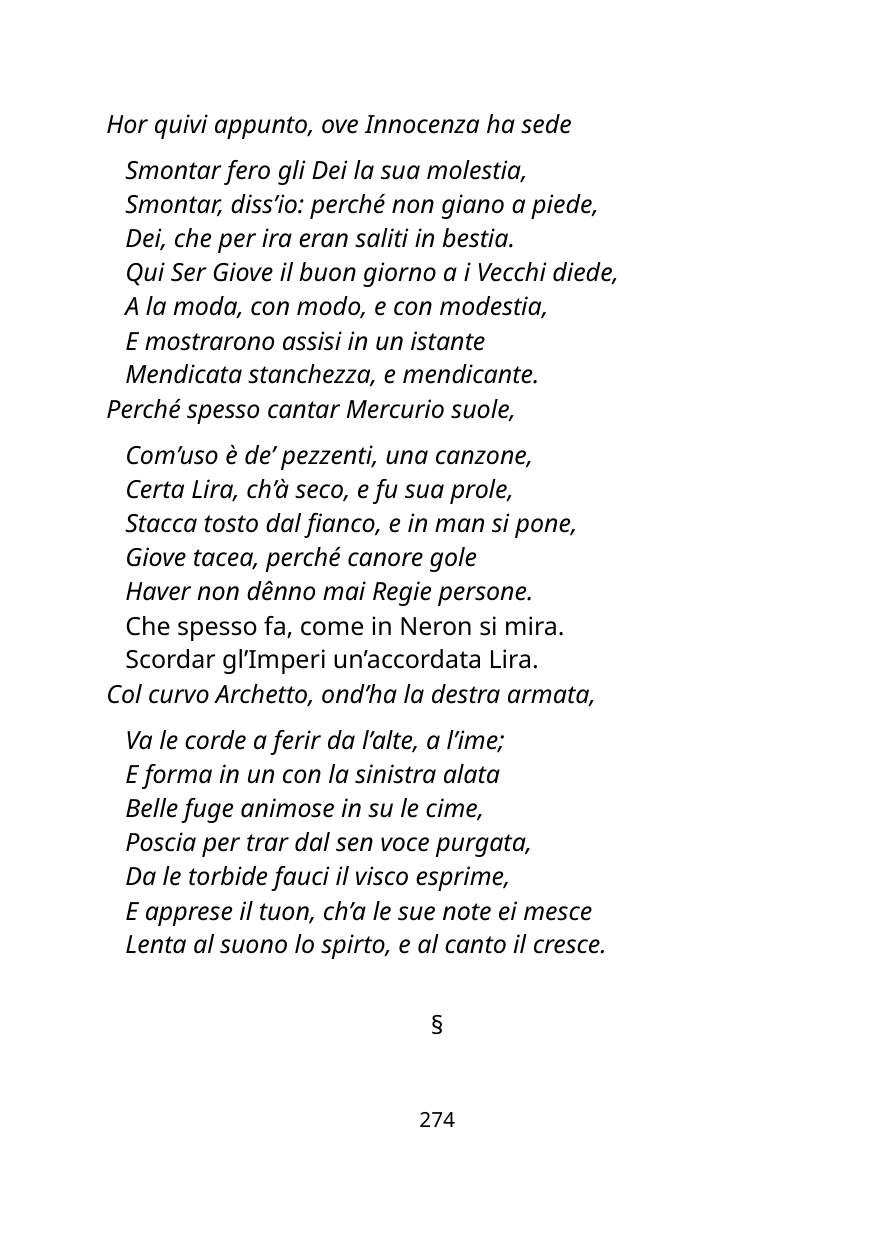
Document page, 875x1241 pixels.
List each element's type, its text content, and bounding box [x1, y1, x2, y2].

text Qui Ser Giove il buon giorno a i Vecchi diede, [125, 255, 768, 289]
text Certa Lira, ch’à seco, e fu sua prole, [125, 472, 768, 506]
text Col curvo Archetto, ond’ha la destra armata, [106, 676, 768, 710]
text E forma in un con la sinistra alata [125, 757, 768, 791]
text Giove tacea, perché canore gole [125, 540, 768, 574]
text Perché spesso cantar Mercurio suole, [106, 391, 768, 425]
text Hor quivi appunto, ove Innocenza ha sede [106, 106, 768, 140]
text Lenta al suono lo spirto, e al canto il cresce. [125, 927, 768, 961]
text Stacca tosto dal fianco, e in man si pone, [125, 506, 768, 540]
text Va le corde a ferir da l’alte, a l’ime; [125, 723, 768, 757]
text Com’uso è de’ pezzenti, una canzone, [125, 438, 768, 472]
text E apprese il tuon, ch’a le sue note ei mesce [125, 893, 768, 927]
text Mendicata stanchezza, e mendicante. [125, 357, 768, 391]
text Da le torbide fauci il visco esprime, [125, 859, 768, 893]
text A la moda, con modo, e con modestia, [125, 289, 768, 323]
text Belle fuge animose in su le cime, [125, 791, 768, 825]
text Haver non dênno mai Regie persone. [125, 574, 768, 608]
text Smontar, diss’io: perché non giano a piede, [125, 187, 768, 221]
text Poscia per trar dal sen voce purgata, [125, 825, 768, 859]
text Scordar gl’Imperi un’accordata Lira. [125, 642, 768, 676]
text E mostrarono assisi in un istante [125, 323, 768, 357]
text Smontar fero gli Dei la sua molestia, [125, 153, 768, 187]
text § [106, 1008, 768, 1042]
text Che spesso fa, come in Neron si mira. [125, 608, 768, 642]
text Dei, che per ira eran saliti in bestia. [125, 221, 768, 255]
